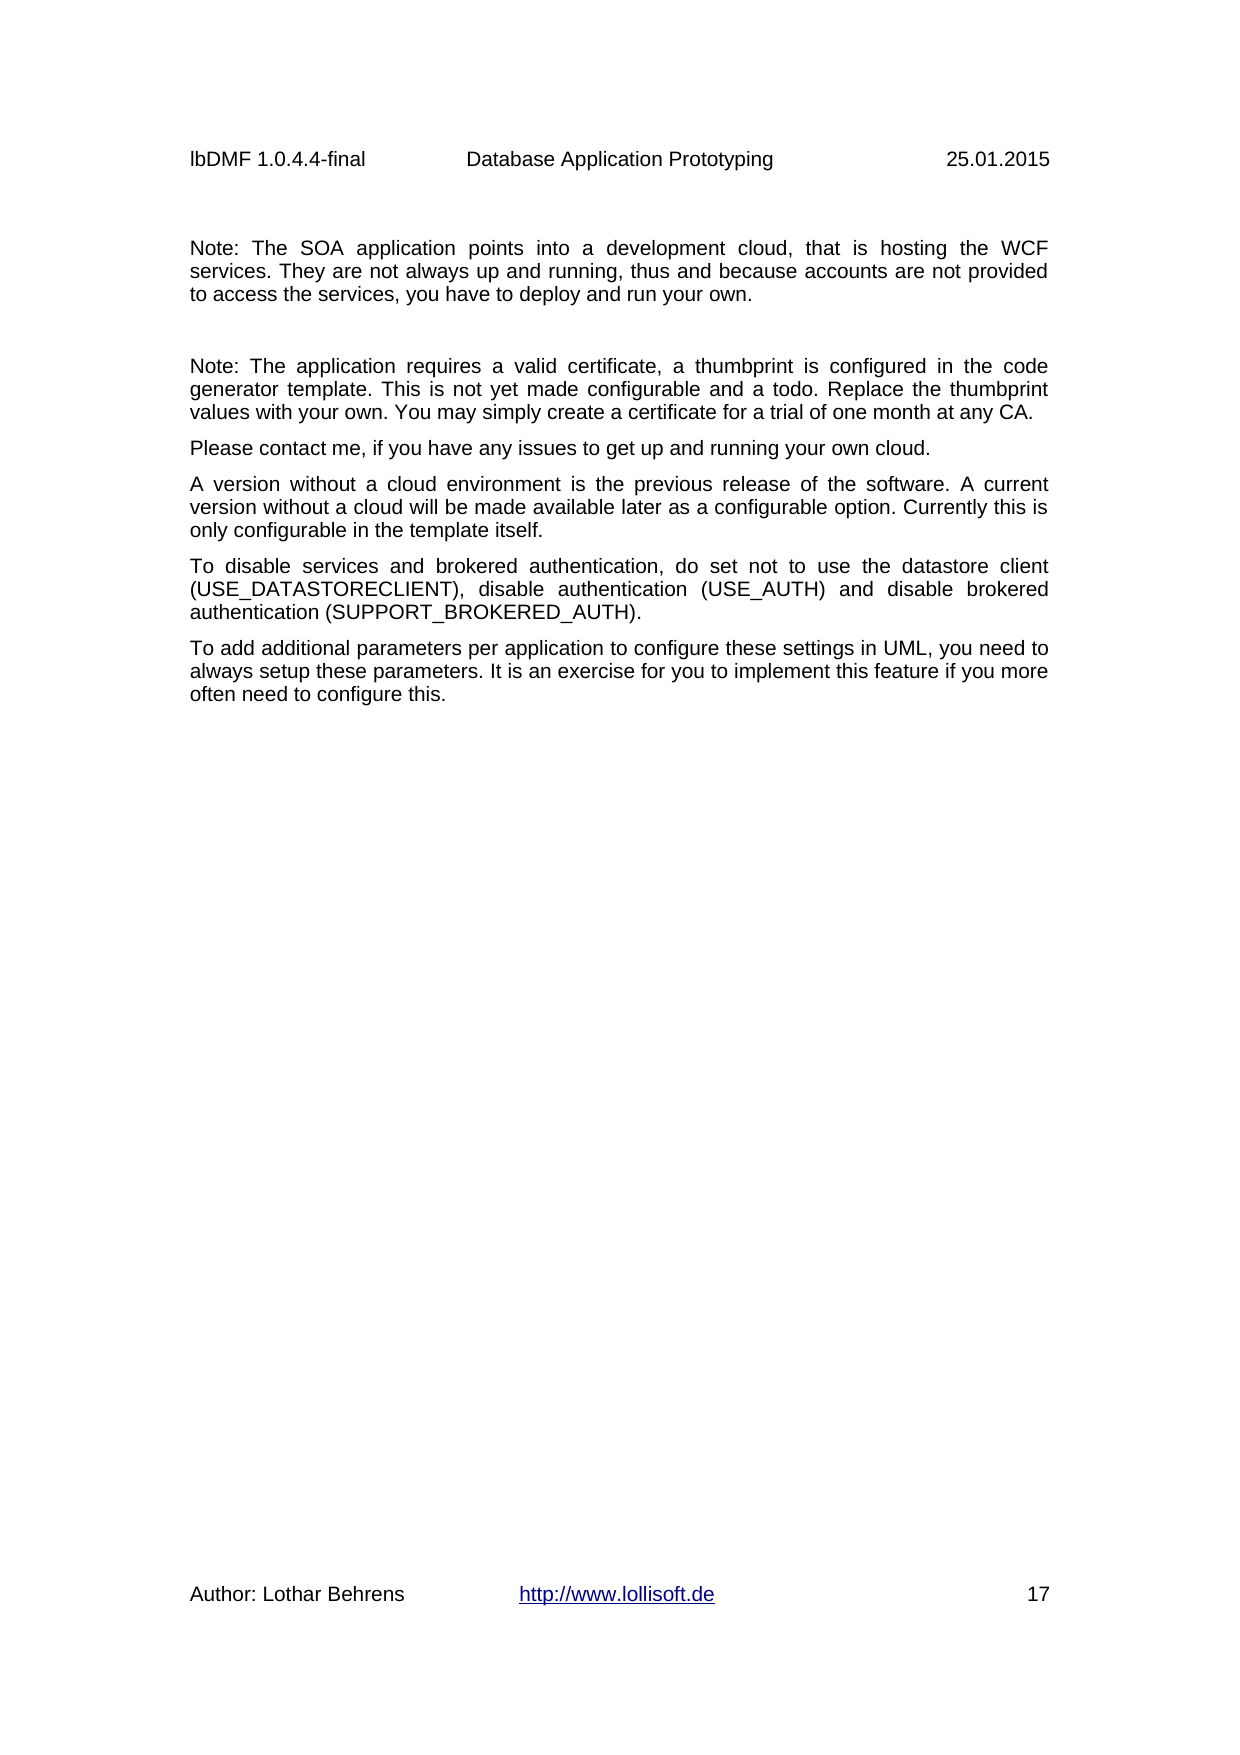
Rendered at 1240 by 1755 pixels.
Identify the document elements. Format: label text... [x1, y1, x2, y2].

text Please contact me, if you have any issues to get up and running your own cloud. [189, 436, 1050, 460]
text A version without a cloud environment is the previous release of the software. A current version without a cloud will be made available later as a configurable option. Currently this is only configurable in the template itself. [189, 472, 1050, 542]
text Note: The SOA application points into a development cloud, that is hosting the WCF services. They are not always up and running, thus and because accounts are not provided to access the services, you have to deploy and run your own. [189, 236, 1050, 306]
text To add additional parameters per application to configure these settings in UML, you need to always setup these parameters. It is an exercise for you to implement this feature if you more often need to configure this. [189, 637, 1050, 706]
text Note: The application requires a valid certificate, a thumbprint is configured in the code generator template. This is not yet made configurable and a todo. Replace the thumbprint values with your own. You may simply create a certificate for a trial of one month at any CA. [189, 354, 1050, 424]
text To disable services and brokered authentication, do set not to use the datastore client (USE_DATASTORECLIENT), disable authentication (USE_AUTH) and disable brokered authentication (SUPPORT_BROKERED_AUTH). [189, 554, 1050, 624]
